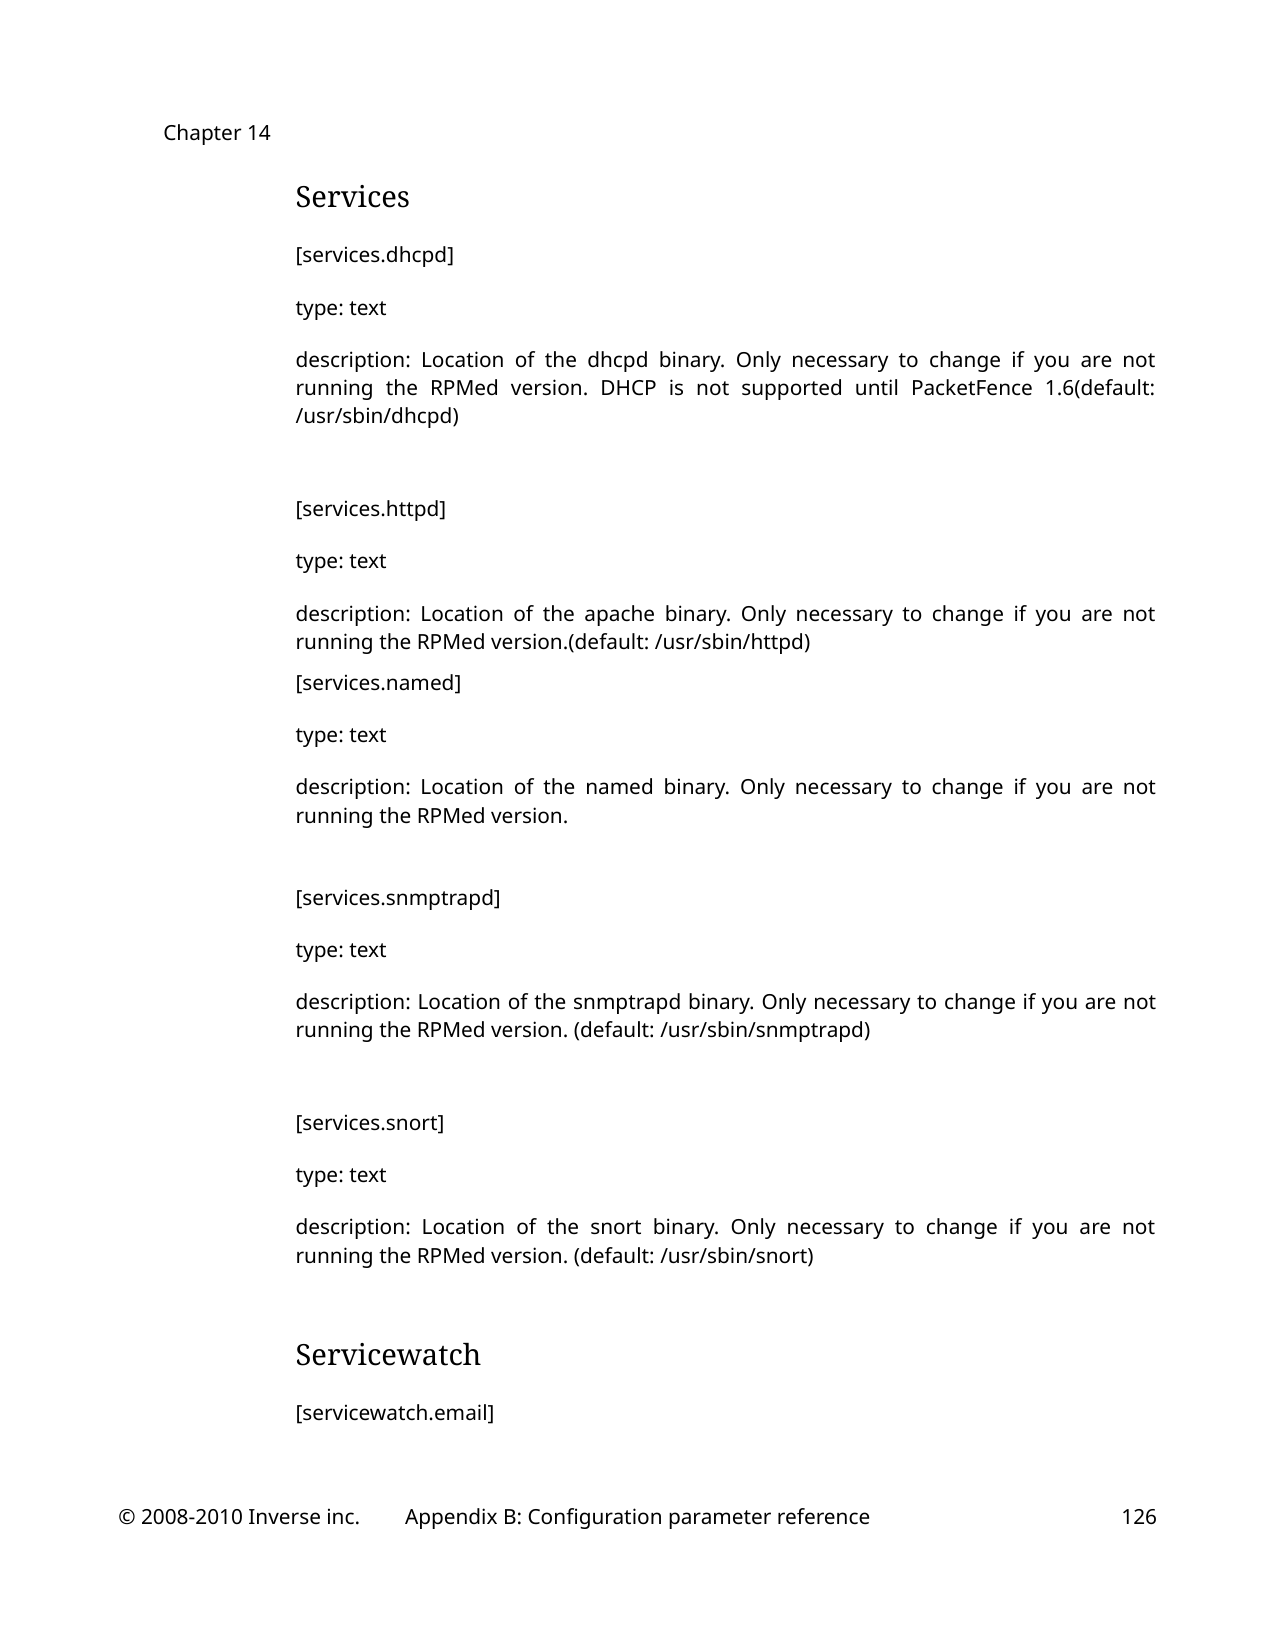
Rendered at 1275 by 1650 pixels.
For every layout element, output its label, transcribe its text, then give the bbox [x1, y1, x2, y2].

text [servicewatch.email] [295, 1398, 1157, 1427]
text type: text [295, 293, 1157, 321]
text type: text [295, 720, 1157, 749]
subtitle Services [295, 176, 1157, 216]
subtitle Servicewatch [295, 1334, 1157, 1373]
text [services.dhcpd] [295, 241, 1157, 269]
text description: Location of the apache binary. Only necessary to change if you are not running the RPMed version.(default: /usr/sbin/httpd) [295, 599, 1157, 656]
text type: text [295, 1160, 1157, 1189]
text [services.snmptrapd] [295, 883, 1157, 911]
text [services.snort] [295, 1108, 1157, 1137]
text description: Location of the named binary. Only necessary to change if you are not running the RPMed version. [295, 772, 1157, 829]
text [services.named] [295, 668, 1157, 697]
text description: Location of the snmptrapd binary. Only necessary to change if you are not running the RPMed version. (default: /usr/sbin/snmptrapd) [295, 987, 1157, 1044]
text [services.httpd] [295, 494, 1157, 523]
text type: text [295, 547, 1157, 575]
text description: Location of the dhcpd binary. Only necessary to change if you are not running the RPMed version. DHCP is not supported until PacketFence 1.6(default: /usr/sbin/dhcpd) [295, 345, 1157, 430]
text description: Location of the snort binary. Only necessary to change if you are not running the RPMed version. (default: /usr/sbin/snort) [295, 1212, 1157, 1269]
text type: text [295, 935, 1157, 963]
